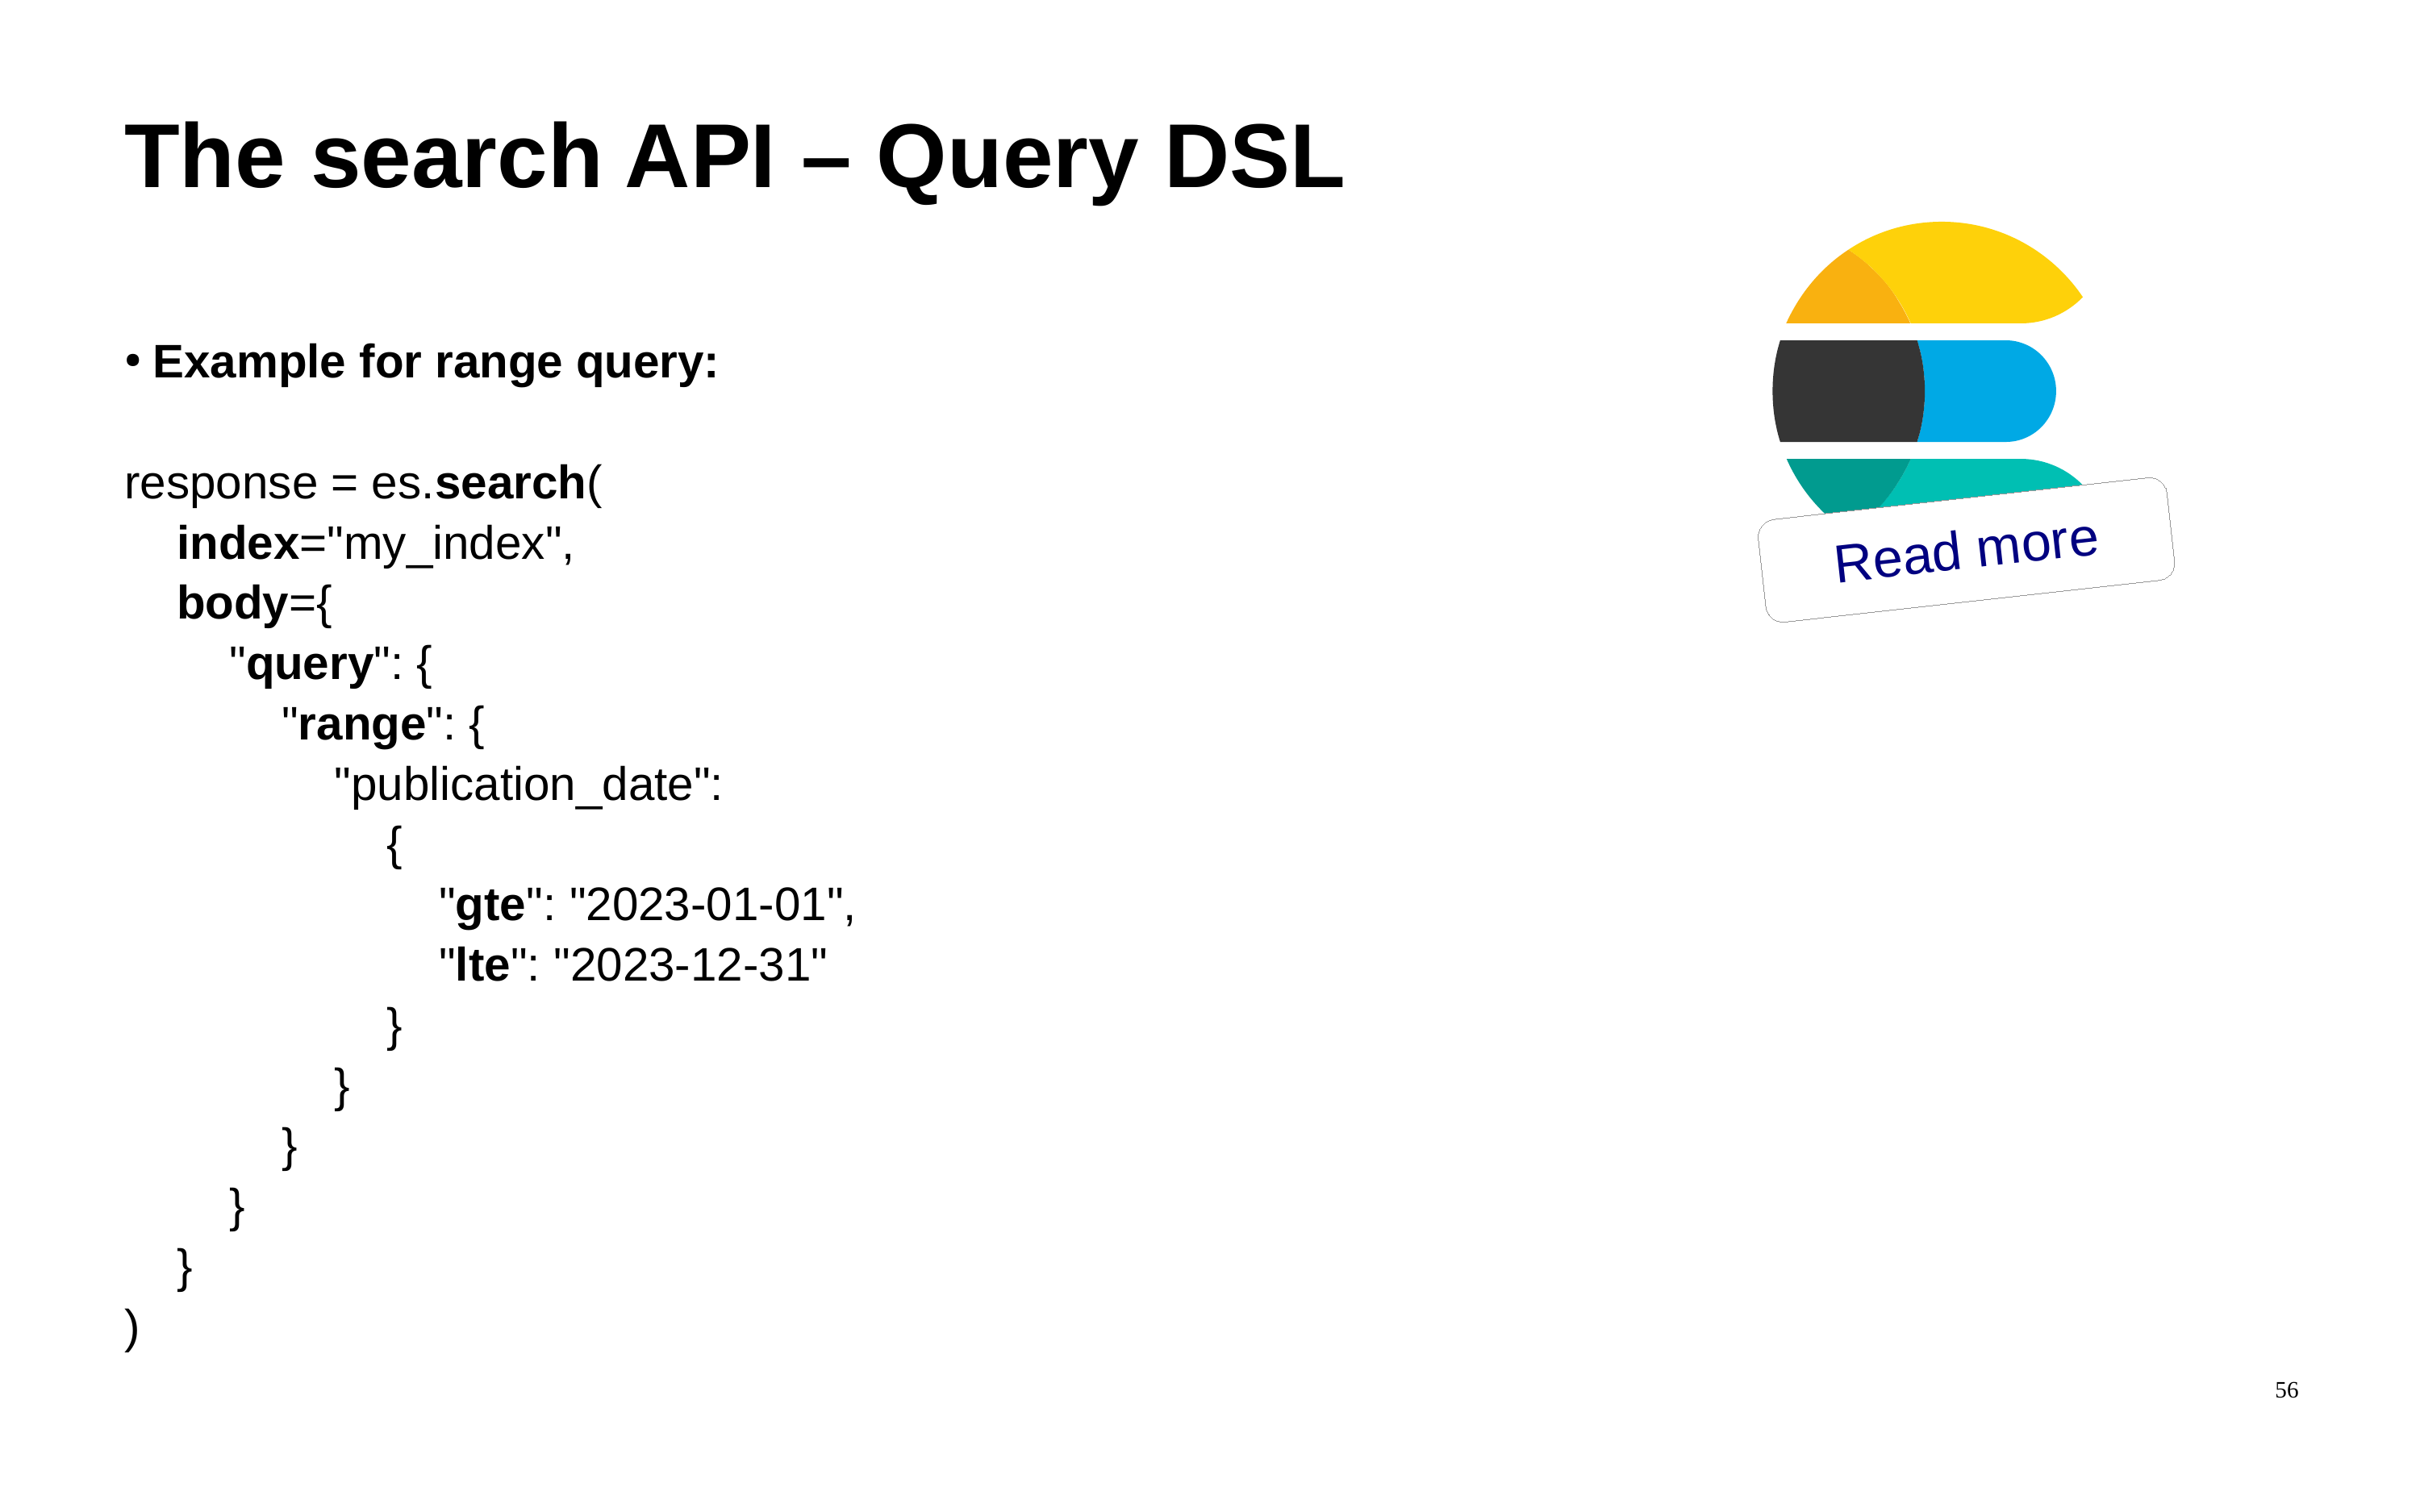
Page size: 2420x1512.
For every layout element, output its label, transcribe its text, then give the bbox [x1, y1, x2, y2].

picture [1729, 200, 2129, 586]
text_box The search API – Query DSL [112, 61, 1495, 251]
text_box Example for range query: response = es.search( index="my_index", body={ "query": { "range": { "publication_date": { "gte": "2023-01-01", "lte": "2023-12-31" } } } } } ) [112, 321, 1714, 1359]
text_box Read more [1758, 477, 2175, 623]
